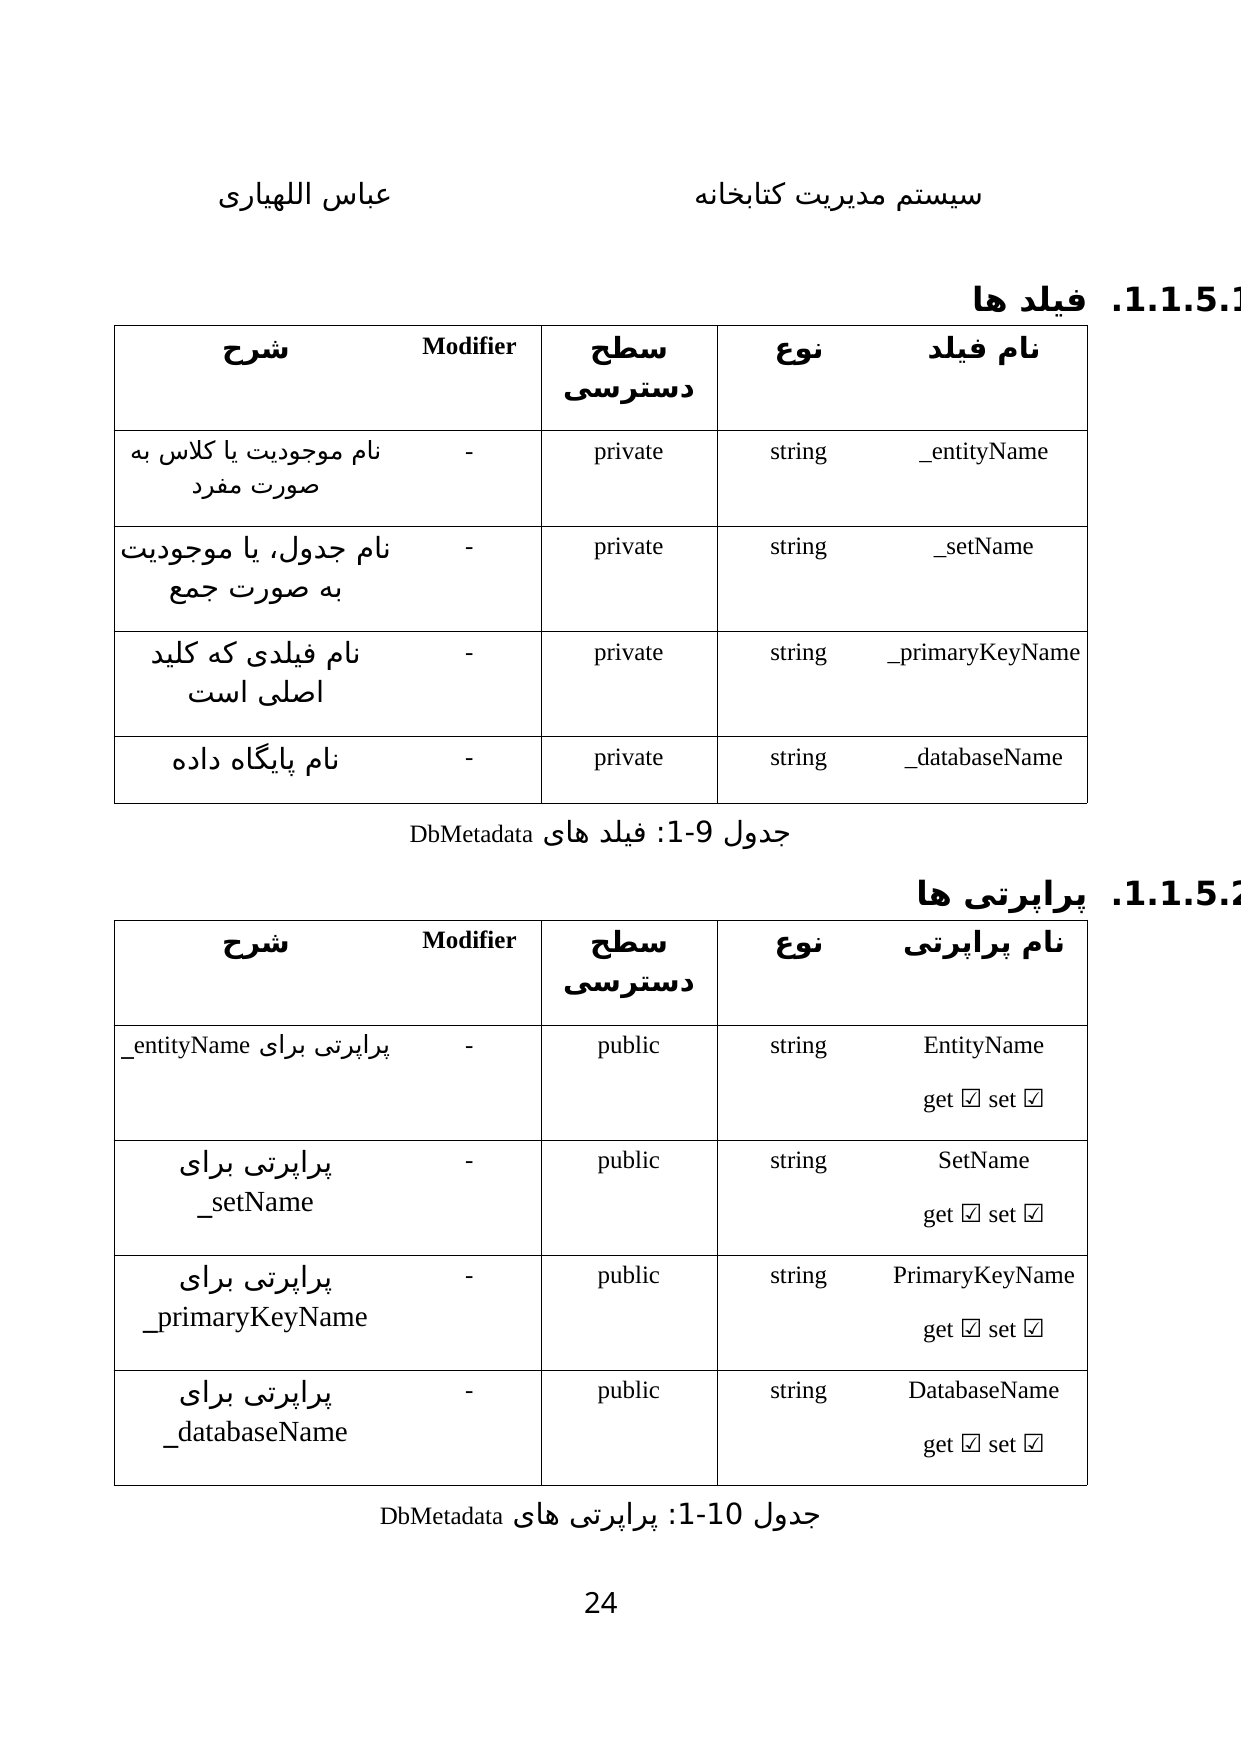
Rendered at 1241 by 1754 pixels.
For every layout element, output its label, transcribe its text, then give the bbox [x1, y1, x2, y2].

table_cell نام فیلدی که کلید اصلی است [115, 632, 398, 736]
subtitle پراپرتی ها [114, 875, 1087, 914]
table_cell private [542, 431, 717, 526]
table_header Modifier [398, 326, 541, 430]
table_header Modifier [398, 921, 541, 1025]
table_header شرح [115, 326, 398, 430]
table_cell - [398, 1371, 541, 1485]
table_cell public [542, 1141, 717, 1255]
table_header شرح [115, 921, 398, 1025]
table_header نوع [718, 326, 881, 430]
table_cell پراپرتی برای entityName_ [115, 1026, 398, 1140]
table_header نام پراپرتی [881, 921, 1087, 1025]
table_header نام فیلد [881, 326, 1087, 430]
table_cell string [718, 1371, 881, 1485]
table_cell string [718, 431, 881, 526]
table_cell private [542, 737, 717, 802]
table_cell PrimaryKeyName get ☑ set ☑ [881, 1256, 1087, 1370]
table_cell string [718, 737, 881, 802]
table_header نوع [718, 921, 881, 1025]
table_cell - [398, 1026, 541, 1140]
table_cell string [718, 527, 881, 631]
table_cell - [398, 1256, 541, 1370]
table_cell - [398, 1141, 541, 1255]
table_cell نام جدول، یا موجودیت به صورت جمع [115, 527, 398, 631]
table_cell _setName [881, 527, 1087, 631]
table_cell _entityName [881, 431, 1087, 526]
text جدول 1-10: پراپرتی های DbMetadata [114, 1497, 1087, 1531]
subtitle فیلد ها [114, 281, 1087, 319]
table_cell DatabaseName get ☑ set ☑ [881, 1371, 1087, 1485]
table_cell private [542, 632, 717, 736]
table_cell نام پایگاه داده [115, 737, 398, 802]
table_cell - [398, 527, 541, 631]
table_cell public [542, 1026, 717, 1140]
table_cell - [398, 632, 541, 736]
table_cell پراپرتی برای setName_ [115, 1141, 398, 1255]
table_cell string [718, 1256, 881, 1370]
table_cell نام موجودیت یا کلاس به صورت مفرد [115, 431, 398, 526]
table_cell EntityName get ☑ set ☑ [881, 1026, 1087, 1140]
table_header سطح دسترسی [542, 921, 717, 1025]
table_cell _primaryKeyName [881, 632, 1087, 736]
table_cell پراپرتی برای databaseName_ [115, 1371, 398, 1485]
table_cell private [542, 527, 717, 631]
table_cell string [718, 1026, 881, 1140]
text جدول 1-9: فیلد های DbMetadata [114, 815, 1087, 849]
table_cell پراپرتی برای primaryKeyName_ [115, 1256, 398, 1370]
table_cell _databaseName [881, 737, 1087, 802]
table_cell - [398, 737, 541, 802]
table_cell string [718, 632, 881, 736]
table_cell public [542, 1256, 717, 1370]
table_cell - [398, 431, 541, 526]
table_cell public [542, 1371, 717, 1485]
table_header سطح دسترسی [542, 326, 717, 430]
table_cell string [718, 1141, 881, 1255]
table_cell SetName get ☑ set ☑ [881, 1141, 1087, 1255]
